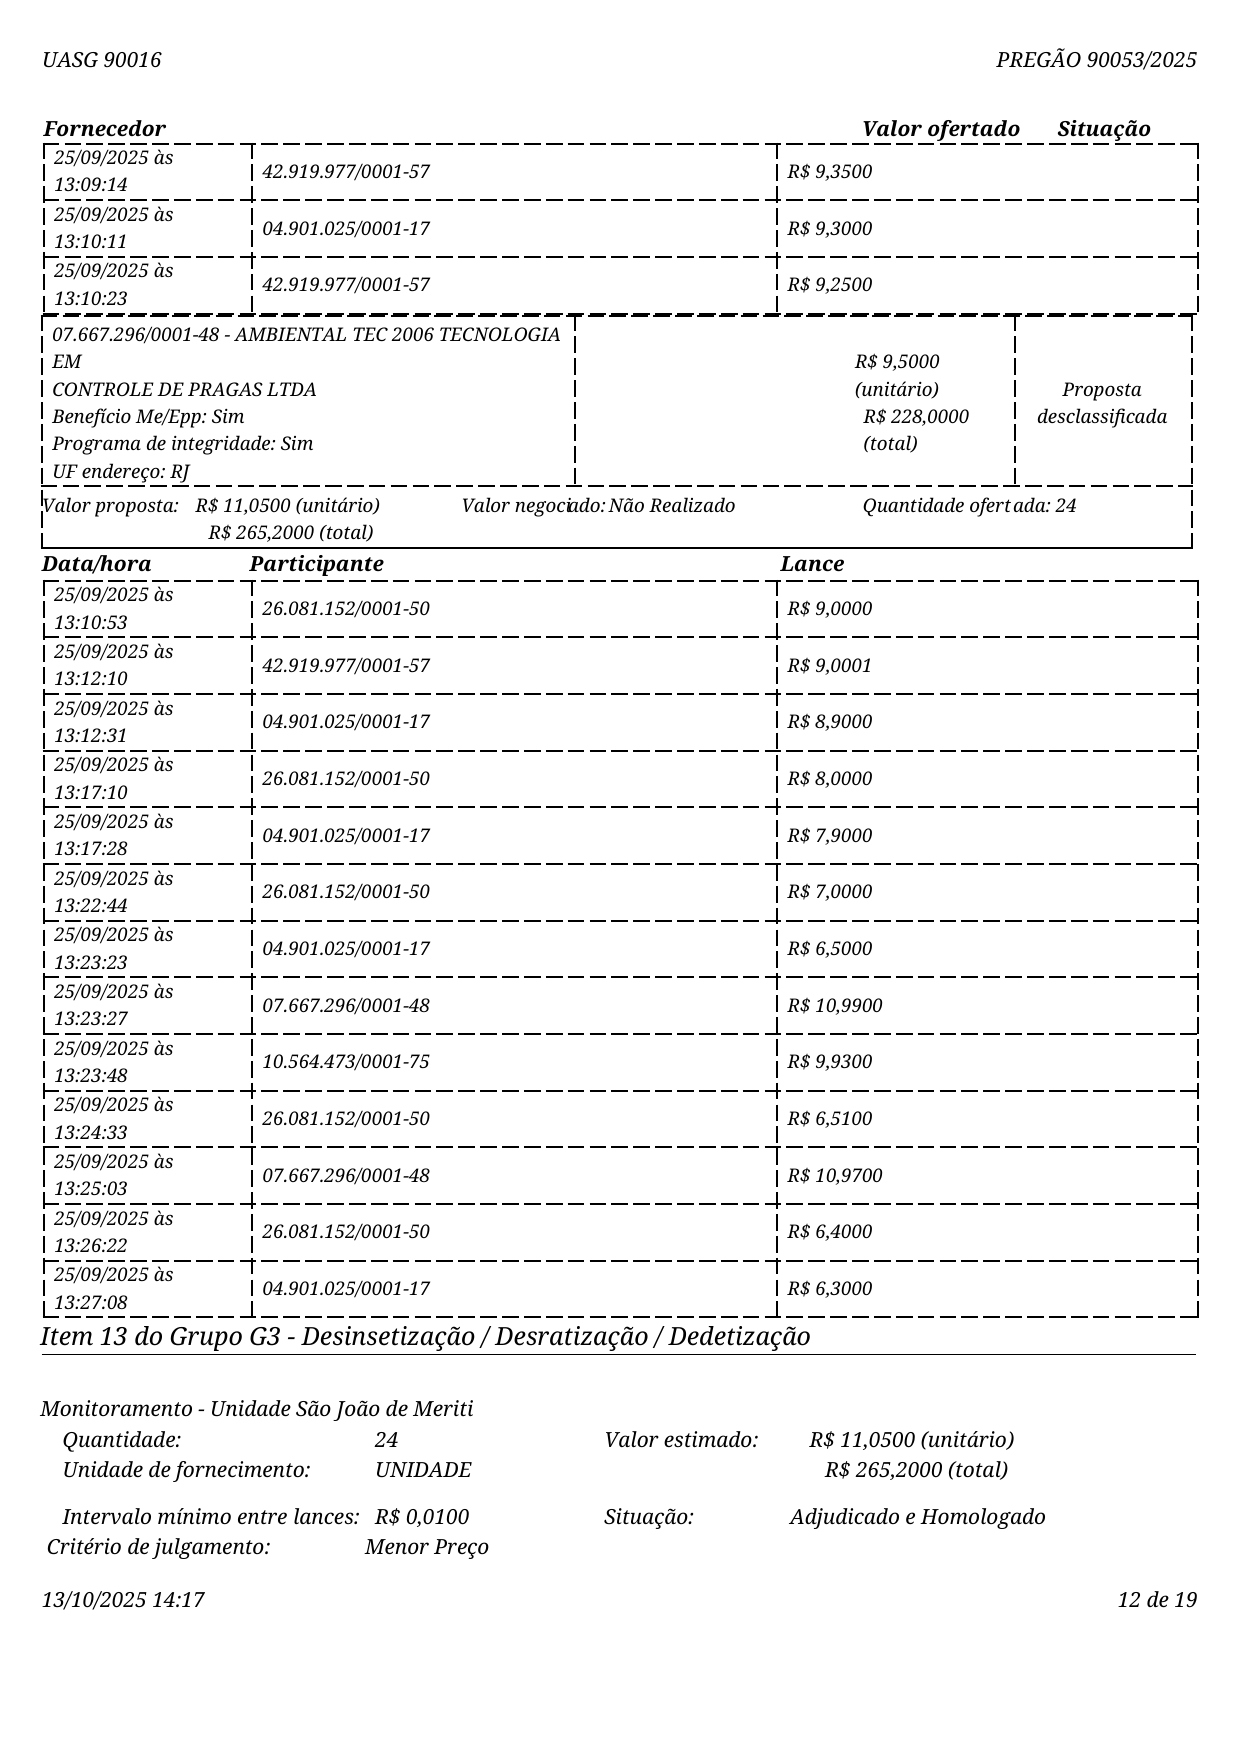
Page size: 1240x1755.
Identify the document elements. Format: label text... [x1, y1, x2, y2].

table_cell 25/09/2025 às 13:10:11 [44, 199, 252, 256]
table_cell 25/09/2025 às 13:26:22 [44, 1203, 252, 1259]
table_cell 25/09/2025 às 13:22:44 [44, 863, 252, 919]
text Monitoramento - Unidade São João de Meriti [40, 1394, 1200, 1422]
table_cell R$ 6,3000 [777, 1260, 1198, 1316]
table_cell 26.081.152/0001-50 [252, 750, 777, 806]
table_header Quantidade: [63, 1425, 375, 1455]
table_cell R$ 10,9700 [777, 1146, 1198, 1203]
table_cell ado: Não Realizado [575, 485, 855, 547]
table_cell 25/09/2025 às 13:23:23 [44, 920, 252, 976]
table_cell 42.919.977/0001-57 [252, 143, 777, 199]
table_header Valor estimado: [604, 1425, 787, 1455]
table_cell Adjudicado e Homologado [788, 1502, 1048, 1532]
table_cell Unidade de fornecimento: [63, 1455, 375, 1502]
table_cell 04.901.025/0001-17 [252, 920, 777, 976]
table_header R$ 9,0000 [777, 580, 1198, 636]
table_cell 26.081.152/0001-50 [252, 863, 777, 919]
table_cell 25/09/2025 às 13:12:31 [44, 693, 252, 749]
table_cell R$ 9,2500 [777, 256, 1198, 312]
table_cell 04.901.025/0001-17 [252, 199, 777, 256]
table_cell 25/09/2025 às 13:10:23 [44, 256, 252, 312]
table_cell R$ 6,5000 [777, 920, 1198, 976]
table_cell R$ 9,3000 [777, 199, 1198, 256]
table_header [575, 315, 855, 485]
table_header 26.081.152/0001-50 [252, 580, 777, 636]
table_cell 26.081.152/0001-50 [252, 1203, 777, 1259]
table_cell Intervalo mínimo entre lances: [63, 1502, 375, 1532]
table_cell R$ 6,5100 [777, 1090, 1198, 1146]
table_cell 25/09/2025 às 13:17:28 [44, 806, 252, 863]
table_cell 25/09/2025 às 13:27:08 [44, 1260, 252, 1316]
table_cell R$ 7,0000 [777, 863, 1198, 919]
table_cell 42.919.977/0001-57 [252, 256, 777, 312]
table_cell ada: 24 [1015, 485, 1192, 547]
table_cell 25/09/2025 às 13:09:14 [44, 143, 252, 199]
table_cell 42.919.977/0001-57 [252, 636, 777, 693]
table_cell 25/09/2025 às 13:23:48 [44, 1033, 252, 1089]
table_cell Valor proposta: R$ 11,0500 (unitário) Valor negoci R$ 265,2000 (total) [42, 485, 575, 547]
table_cell 07.667.296/0001-48 [252, 976, 777, 1033]
table_cell R$ 8,0000 [777, 750, 1198, 806]
table_cell Quantidade ofert [855, 485, 1014, 547]
table_cell 25/09/2025 às 13:24:33 [44, 1090, 252, 1146]
table_header 25/09/2025 às 13:10:53 [44, 580, 252, 636]
table_header 07.667.296/0001-48 - AMBIENTAL TEC 2006 TECNOLOGIA EM CONTROLE DE PRAGAS LTDA Benefício Me/Epp: Sim Programa de integridade: Sim UF endereço: RJ [42, 315, 575, 485]
text Data/hora Participante Lance [42, 549, 1200, 577]
table_cell 04.901.025/0001-17 [252, 693, 777, 749]
text Item 13 do Grupo G3 - Desinsetização / Desratização / Dedetização [40, 1318, 1200, 1352]
table_cell 10.564.473/0001-75 [252, 1033, 777, 1089]
table_cell Situação: [604, 1502, 787, 1532]
table_cell 25/09/2025 às 13:12:10 [44, 636, 252, 693]
table_cell R$ 265,2000 (total) [788, 1455, 1048, 1502]
text Critério de julgamento: Menor Preço [42, 1532, 1200, 1561]
table_cell 25/09/2025 às 13:25:03 [44, 1146, 252, 1203]
table_cell 04.901.025/0001-17 [252, 1260, 777, 1316]
table_cell R$ 10,9900 [777, 976, 1198, 1033]
table_cell 25/09/2025 às 13:23:27 [44, 976, 252, 1033]
table_cell R$ 9,0001 [777, 636, 1198, 693]
table_cell 25/09/2025 às 13:17:10 [44, 750, 252, 806]
table_cell R$ 8,9000 [777, 693, 1198, 749]
table_cell 07.667.296/0001-48 [252, 1146, 777, 1203]
table_header R$ 11,0500 (unitário) [788, 1425, 1048, 1455]
table_header 24 [375, 1425, 604, 1455]
table_cell 04.901.025/0001-17 [252, 806, 777, 863]
table_header Proposta desclassificada [1015, 315, 1192, 485]
table_cell 26.081.152/0001-50 [252, 1090, 777, 1146]
table_cell [604, 1455, 787, 1502]
table_cell R$ 0,0100 [375, 1502, 604, 1532]
table_cell UNIDADE [375, 1455, 604, 1502]
table_cell R$ 9,3500 [777, 143, 1198, 199]
table_cell R$ 9,9300 [777, 1033, 1198, 1089]
table_cell R$ 6,4000 [777, 1203, 1198, 1259]
table_cell R$ 7,9000 [777, 806, 1198, 863]
table_header R$ 9,5000 (unitário) R$ 228,0000 (total) [855, 315, 1014, 485]
